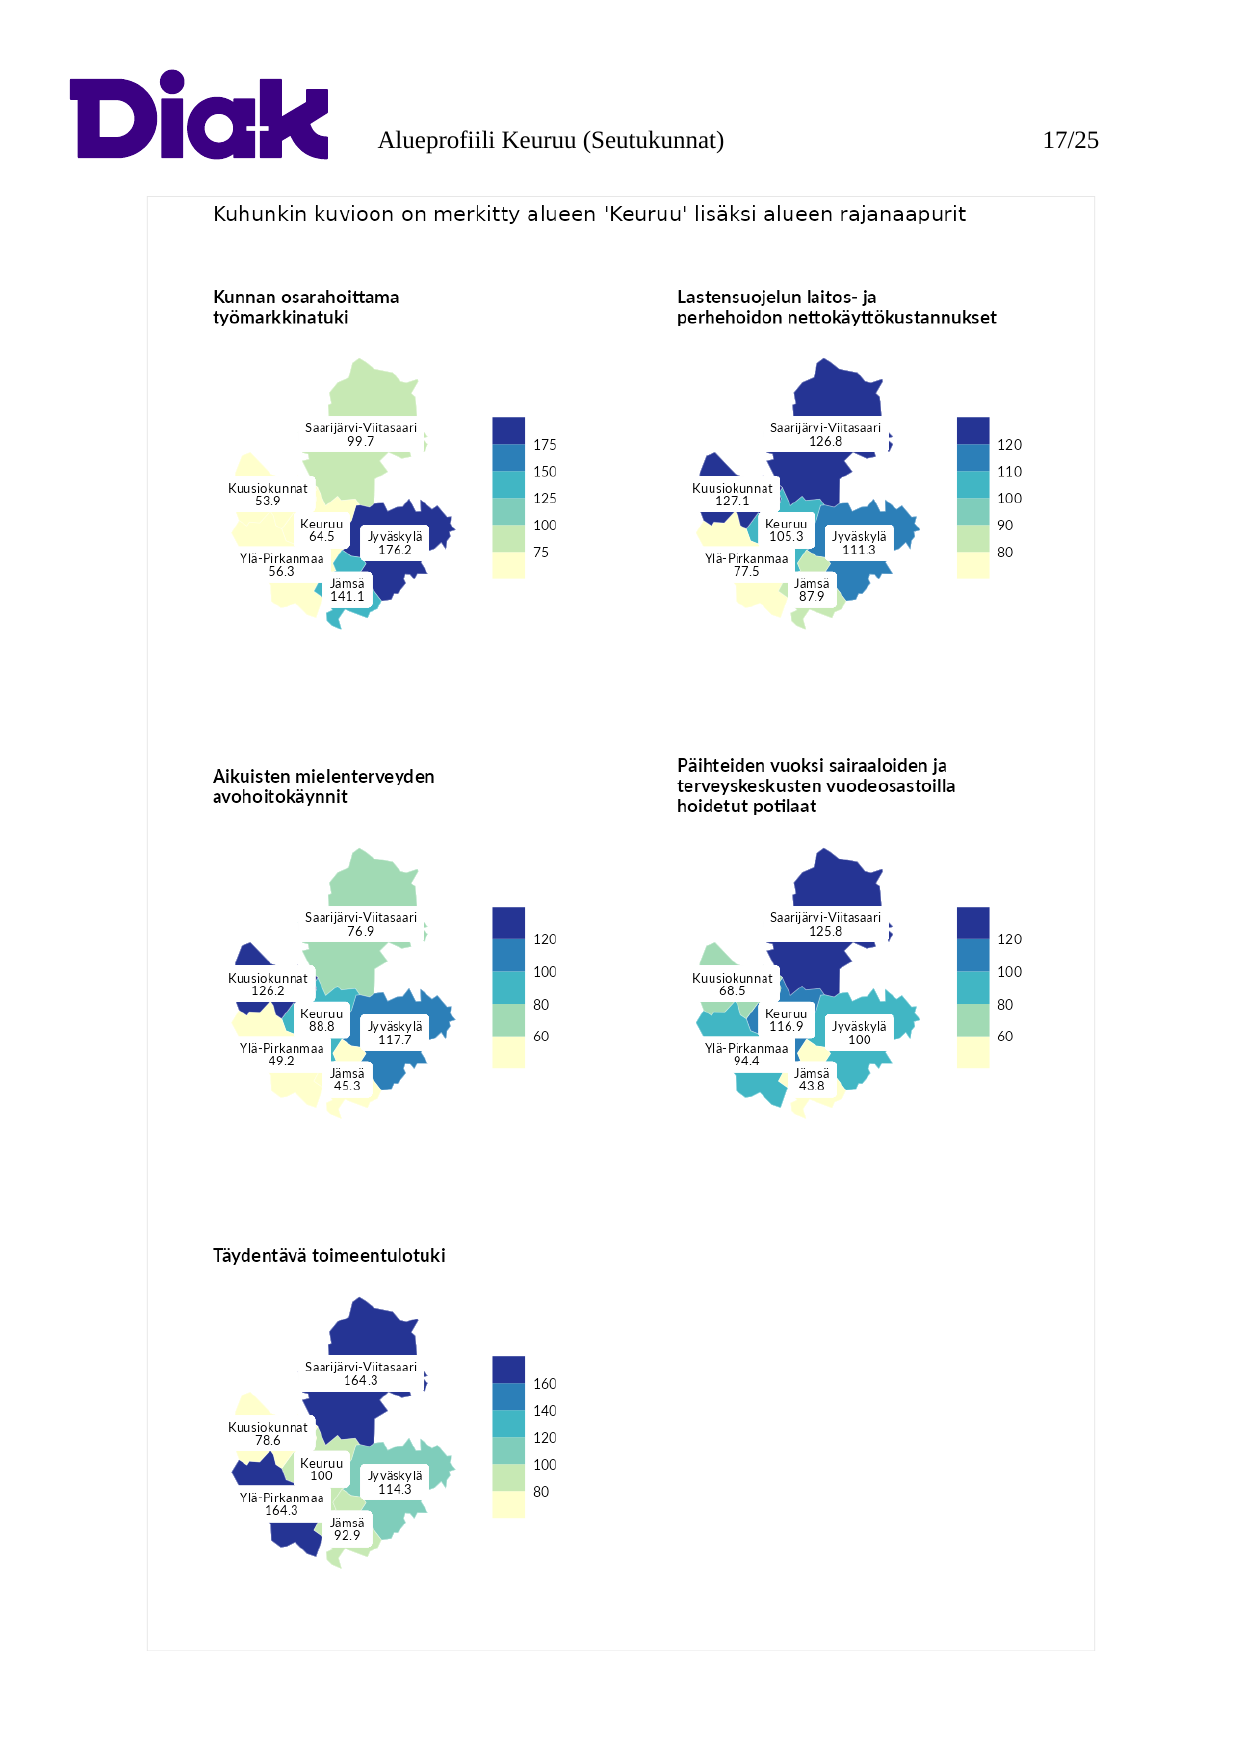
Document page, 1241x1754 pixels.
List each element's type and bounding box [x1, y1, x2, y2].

picture [61, 196, 1179, 1651]
